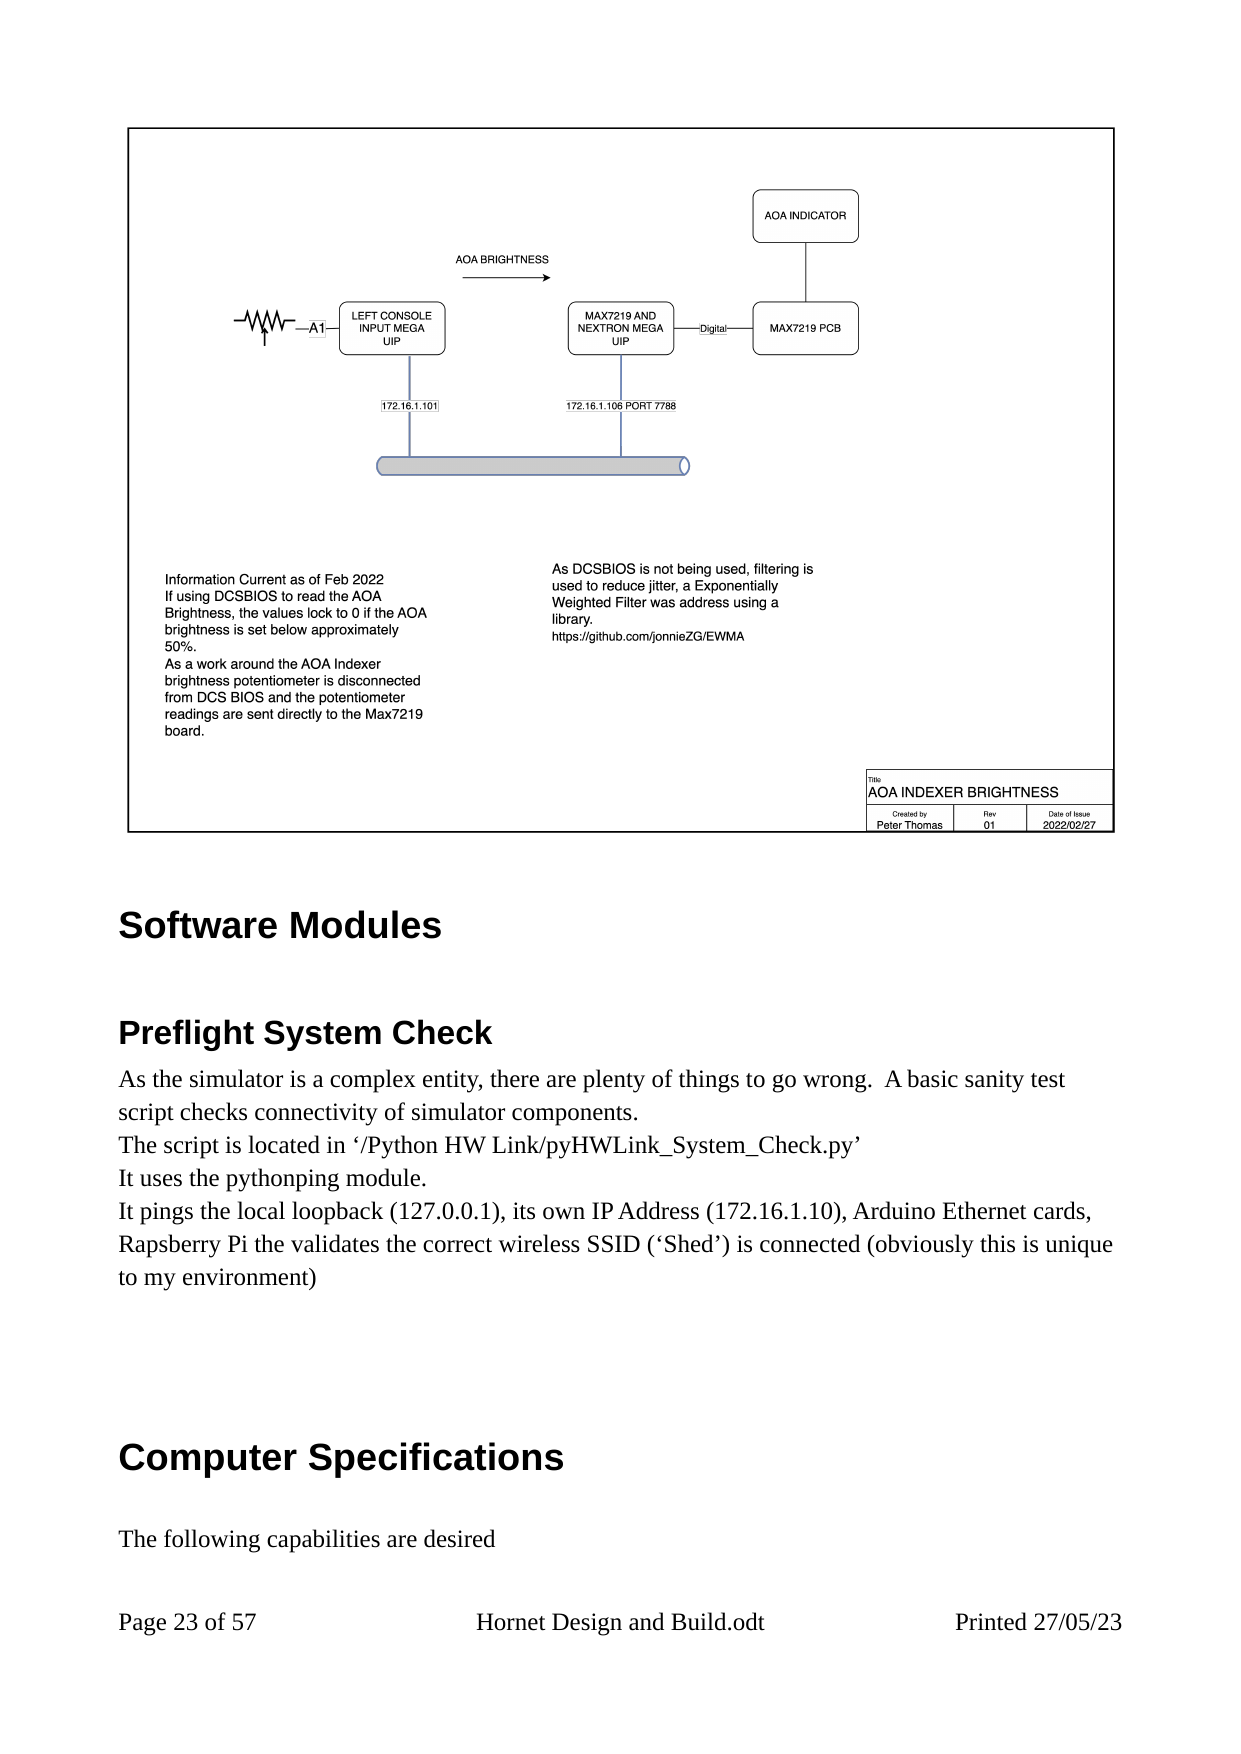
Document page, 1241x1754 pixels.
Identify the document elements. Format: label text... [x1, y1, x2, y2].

text It pings the local loopback (127.0.0.1), its own IP Address (172.16.1.10), Arduino Ethernet cards, Rapsberry Pi the validates the correct wireless SSID (‘Shed’) is connected (obviously this is unique to my environment) [118, 1196, 1122, 1291]
subtitle Computer Specifications [118, 1434, 1122, 1478]
text It uses the pythonping module. [118, 1163, 1122, 1192]
text As the simulator is a complex entity, there are plenty of things to go wrong. A basic sanity test script checks connectivity of simulator components. [118, 1064, 1122, 1126]
picture [118, 118, 1123, 841]
text The script is located in ‘/Python HW Link/pyHWLink_System_Check.py’ [118, 1130, 1122, 1159]
subtitle Preflight System Check [118, 1013, 1122, 1052]
text The following capabilities are desired [118, 1524, 1122, 1552]
subtitle Software Modules [118, 903, 1122, 947]
